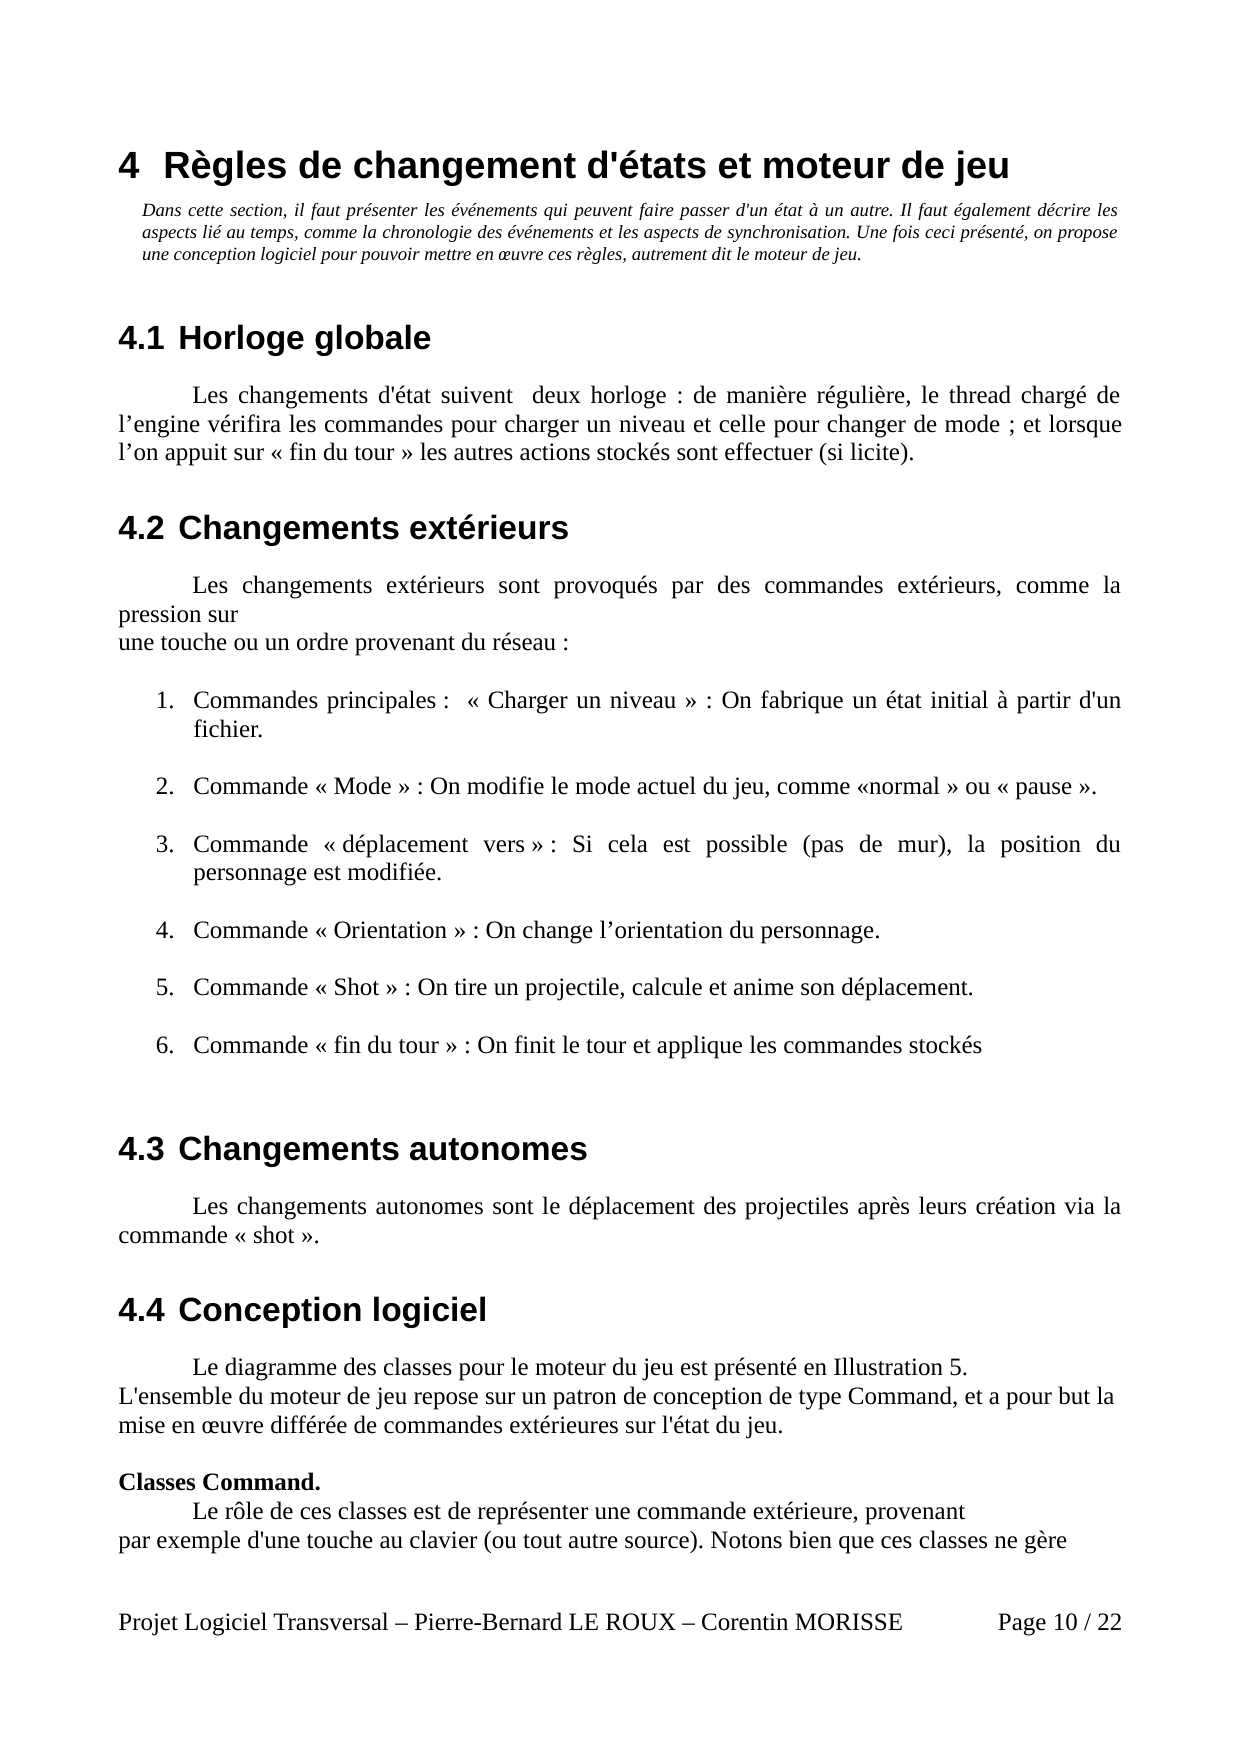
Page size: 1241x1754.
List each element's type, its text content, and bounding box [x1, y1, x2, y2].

subtitle Horloge globale [118, 318, 1122, 356]
list Commande « fin du tour » : On finit le tour et applique les commandes stockés [156, 1030, 1122, 1059]
list Commande « Mode » : On modifie le mode actuel du jeu, comme «normal » ou « pause ». [156, 771, 1122, 800]
text Les changements d'état suivent deux horloge : de manière régulière, le thread chargé de l’engine vérifira les commandes pour charger un niveau et celle pour changer de mode ; et lorsque l’on appuit sur « fin du tour » les autres actions stockés sont effectuer (si licite). [118, 380, 1122, 466]
text Dans cette section, il faut présenter les événements qui peuvent faire passer d'un état à un autre. Il faut également décrire les aspects lié au temps, comme la chronologie des événements et les aspects de synchronisation. Une fois ceci présenté, on propose une conception logiciel pour pouvoir mettre en œuvre ces règles, autrement dit le moteur de jeu. [142, 199, 1122, 264]
subtitle Conception logiciel [118, 1290, 1122, 1328]
list Commande « Shot » : On tire un projectile, calcule et anime son déplacement. [156, 972, 1122, 1001]
text Le diagramme des classes pour le moteur du jeu est présenté en Illustration 5. [118, 1352, 1122, 1381]
text par exemple d'une touche au clavier (ou tout autre source). Notons bien que ces classes ne gère [118, 1525, 1122, 1553]
text Les changements extérieurs sont provoqués par des commandes extérieurs, comme la pression sur [118, 570, 1122, 627]
text mise en œuvre différée de commandes extérieures sur l'état du jeu. [118, 1410, 1122, 1438]
subtitle Règles de changement d'états et moteur de jeu [118, 143, 1122, 187]
list Commande « déplacement vers » : Si cela est possible (pas de mur), la position du personnage est modifiée. [156, 829, 1122, 886]
text Classes Command. [118, 1467, 1122, 1496]
text Le rôle de ces classes est de représenter une commande extérieure, provenant [118, 1496, 1122, 1525]
list Commandes principales : « Charger un niveau » : On fabrique un état initial à partir d'un fichier. [156, 685, 1122, 742]
subtitle Changements extérieurs [118, 508, 1122, 546]
text une touche ou un ordre provenant du réseau : [118, 627, 1122, 656]
list Commande « Orientation » : On change l’orientation du personnage. [156, 915, 1122, 944]
text L'ensemble du moteur de jeu repose sur un patron de conception de type Command, et a pour but la [118, 1381, 1122, 1410]
text Les changements autonomes sont le déplacement des projectiles après leurs création via la commande « shot ». [118, 1191, 1122, 1248]
subtitle Changements autonomes [118, 1129, 1122, 1167]
